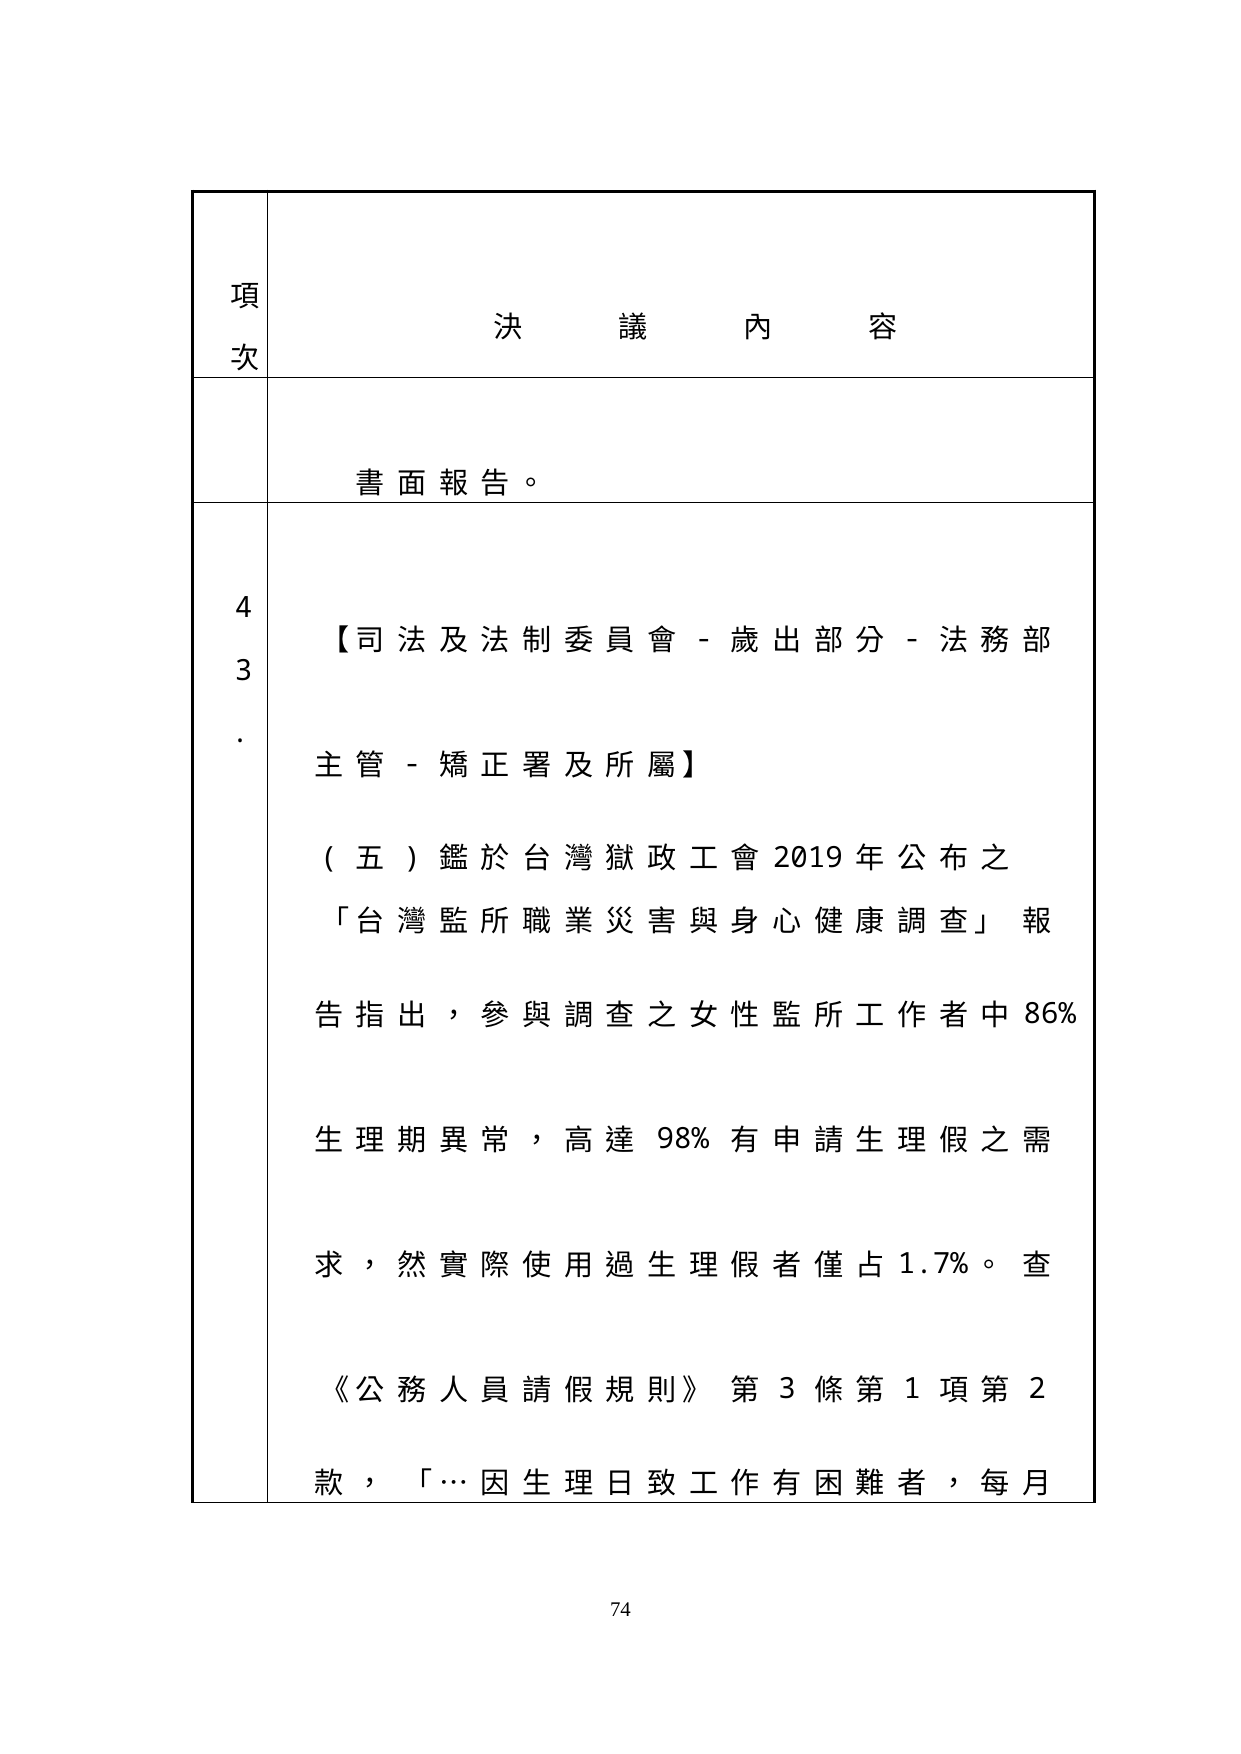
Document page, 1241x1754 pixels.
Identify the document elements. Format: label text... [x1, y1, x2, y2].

table_cell 43. [194, 503, 267, 1502]
table_cell [194, 378, 267, 502]
table_header 項次 [194, 193, 267, 377]
table_cell 【司法及法制委員會-歲出部分-法務部主管-矯正署及所屬】 (五)鑑於台灣獄政工會2019年公布之「台灣監所職業災害與身心健康調查」報告指出，參與調查之女性監所工作者中86%生理期異常，高達98%有申請生理假之需求，然實際使用過生理假者僅占1.7%。查《公務人員請假規則》第3條第1項第2款，「…因生理日致工作有困難者，每月 [268, 503, 1093, 1502]
table_cell 書面報告。 [268, 378, 1093, 502]
table_header 決 議 內 容 [268, 193, 1093, 377]
